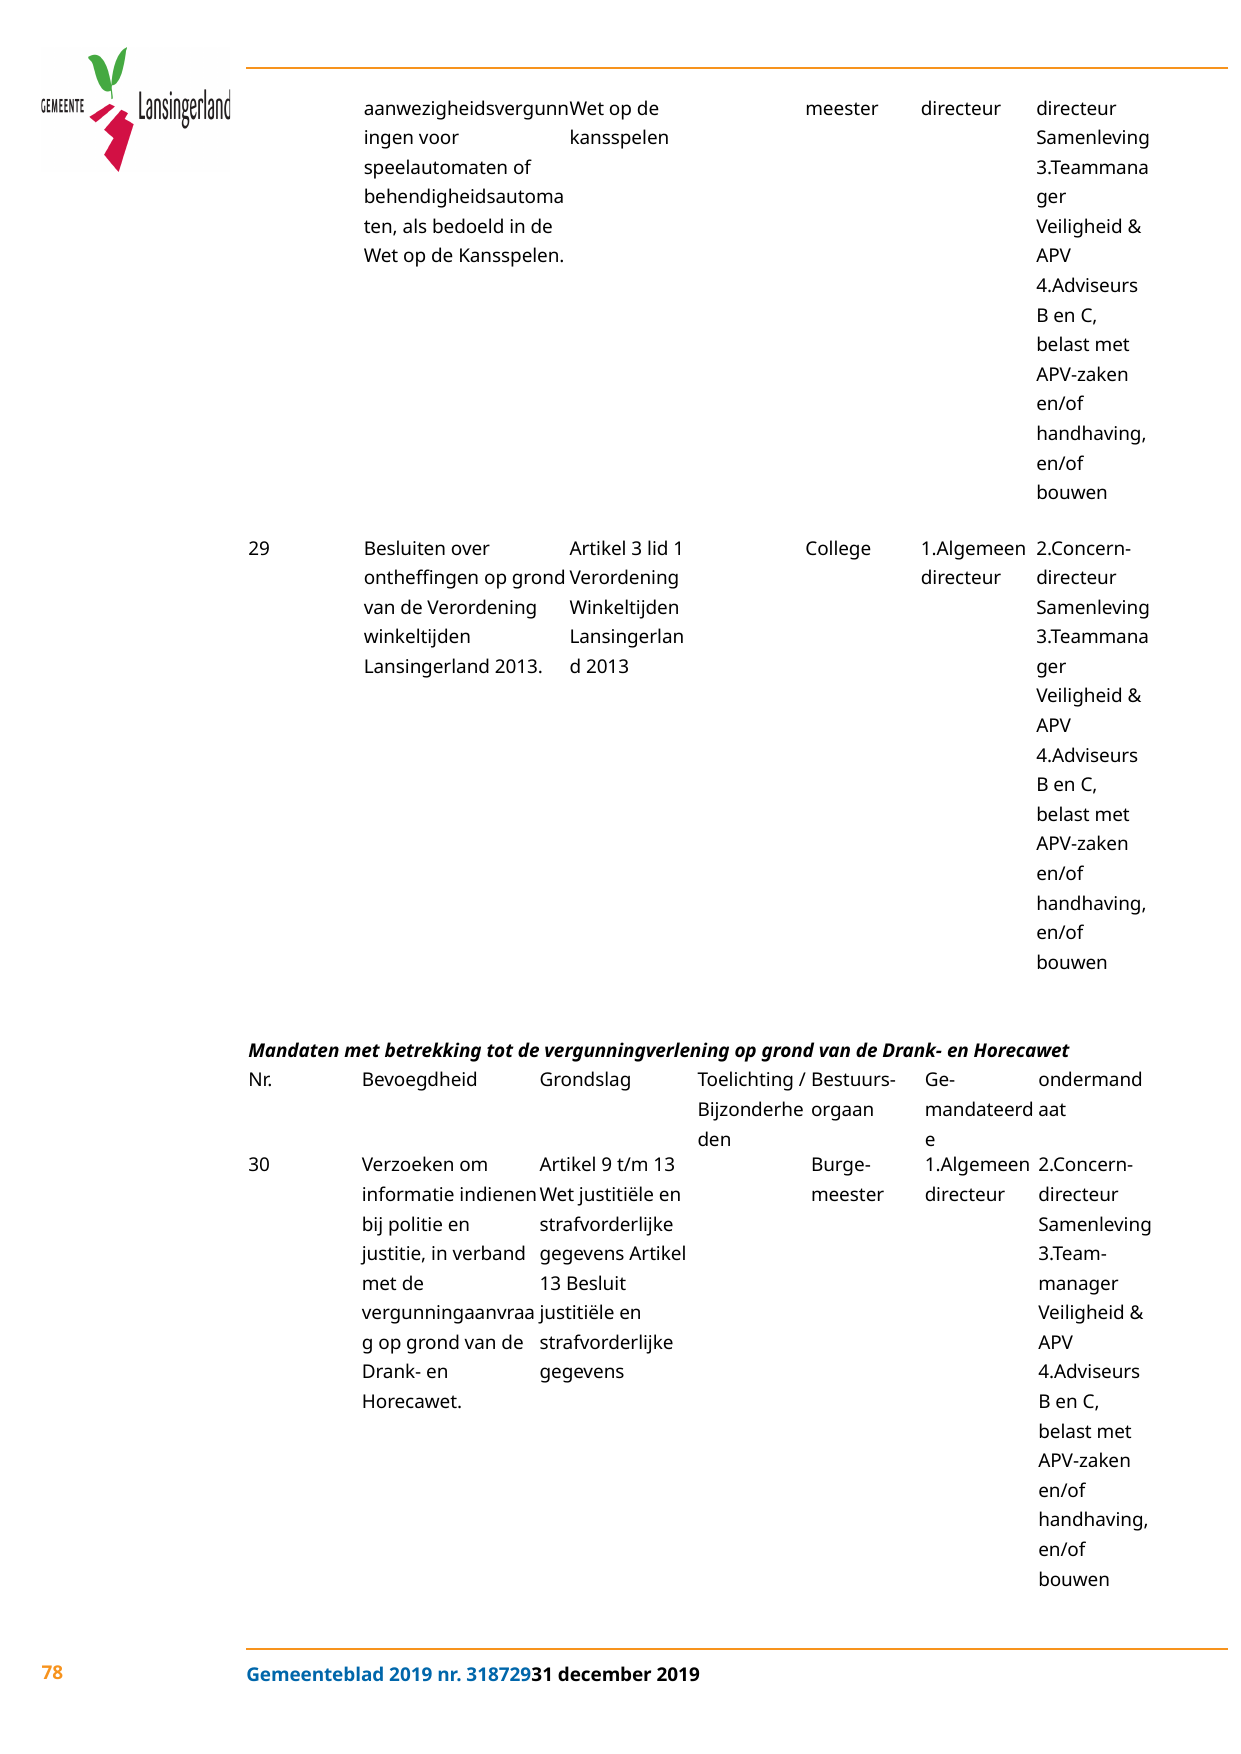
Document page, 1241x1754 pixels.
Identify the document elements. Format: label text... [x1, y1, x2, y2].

table_header Ge- mandateerde [925, 1067, 1038, 1152]
table_cell 2.Concern-directeur Samenleving 3.Team-manager Veiligheid & APV 4.Adviseurs B en C, belast met APV-zaken en/of handhaving, en/of bouwen [1038, 1152, 1152, 1591]
table_cell directeur [921, 95, 1036, 535]
table_cell [248, 95, 363, 535]
table_header Toelichting / Bijzonderheden [697, 1067, 811, 1152]
table_header Bevoegdheid [362, 1067, 539, 1152]
table_cell [690, 95, 805, 535]
table_cell meester [805, 95, 921, 535]
table_cell Wet op de kansspelen [569, 95, 690, 535]
table_cell Artikel 9 t/m 13 Wet justitiële en strafvorderlijke gegevens Artikel 13 Besluit justitiële en strafvorderlijke gegevens [539, 1152, 697, 1591]
table_cell Burge-meester [811, 1152, 924, 1591]
table_cell Verzoeken om informatie indienen bij politie en justitie, in verband met de vergunningaanvraag op grond van de Drank- en Horecawet. [362, 1152, 539, 1591]
table_cell 1.Algemeen directeur [921, 535, 1036, 1004]
table_cell 30 [248, 1152, 362, 1591]
table_cell directeur Samenleving 3.Teammanager Veiligheid & APV 4.Adviseurs B en C, belast met APV-zaken en/of handhaving, en/of bouwen [1036, 95, 1152, 535]
table_header ondermandaat [1038, 1067, 1152, 1152]
table_cell [690, 535, 805, 1004]
table_header Nr. [248, 1067, 362, 1152]
picture [41, 47, 231, 172]
table_cell College [805, 535, 921, 1004]
table_header Grondslag [539, 1067, 697, 1152]
table_cell 29 [248, 535, 363, 1004]
table_cell 2.Concern-directeur Samenleving 3.Teammanager Veiligheid & APV 4.Adviseurs B en C, belast met APV-zaken en/of handhaving, en/of bouwen [1036, 535, 1152, 1004]
table_cell 1.Algemeen directeur [925, 1152, 1038, 1591]
table_cell Artikel 3 lid 1 Verordening Winkeltijden Lansingerland 2013 [569, 535, 690, 1004]
table_cell aanwezigheidsvergunningen voor speelautomaten of behendigheidsautomaten, als bedoeld in de Wet op de Kansspelen. [364, 95, 569, 535]
text Mandaten met betrekking tot de vergunningverlening op grond van de Drank- en Horecawet [248, 1037, 1152, 1063]
table_cell [697, 1152, 811, 1591]
table_header Bestuurs-orgaan [811, 1067, 924, 1152]
table_cell Besluiten over ontheffingen op grond van de Verordening winkeltijden Lansingerland 2013. [364, 535, 569, 1004]
